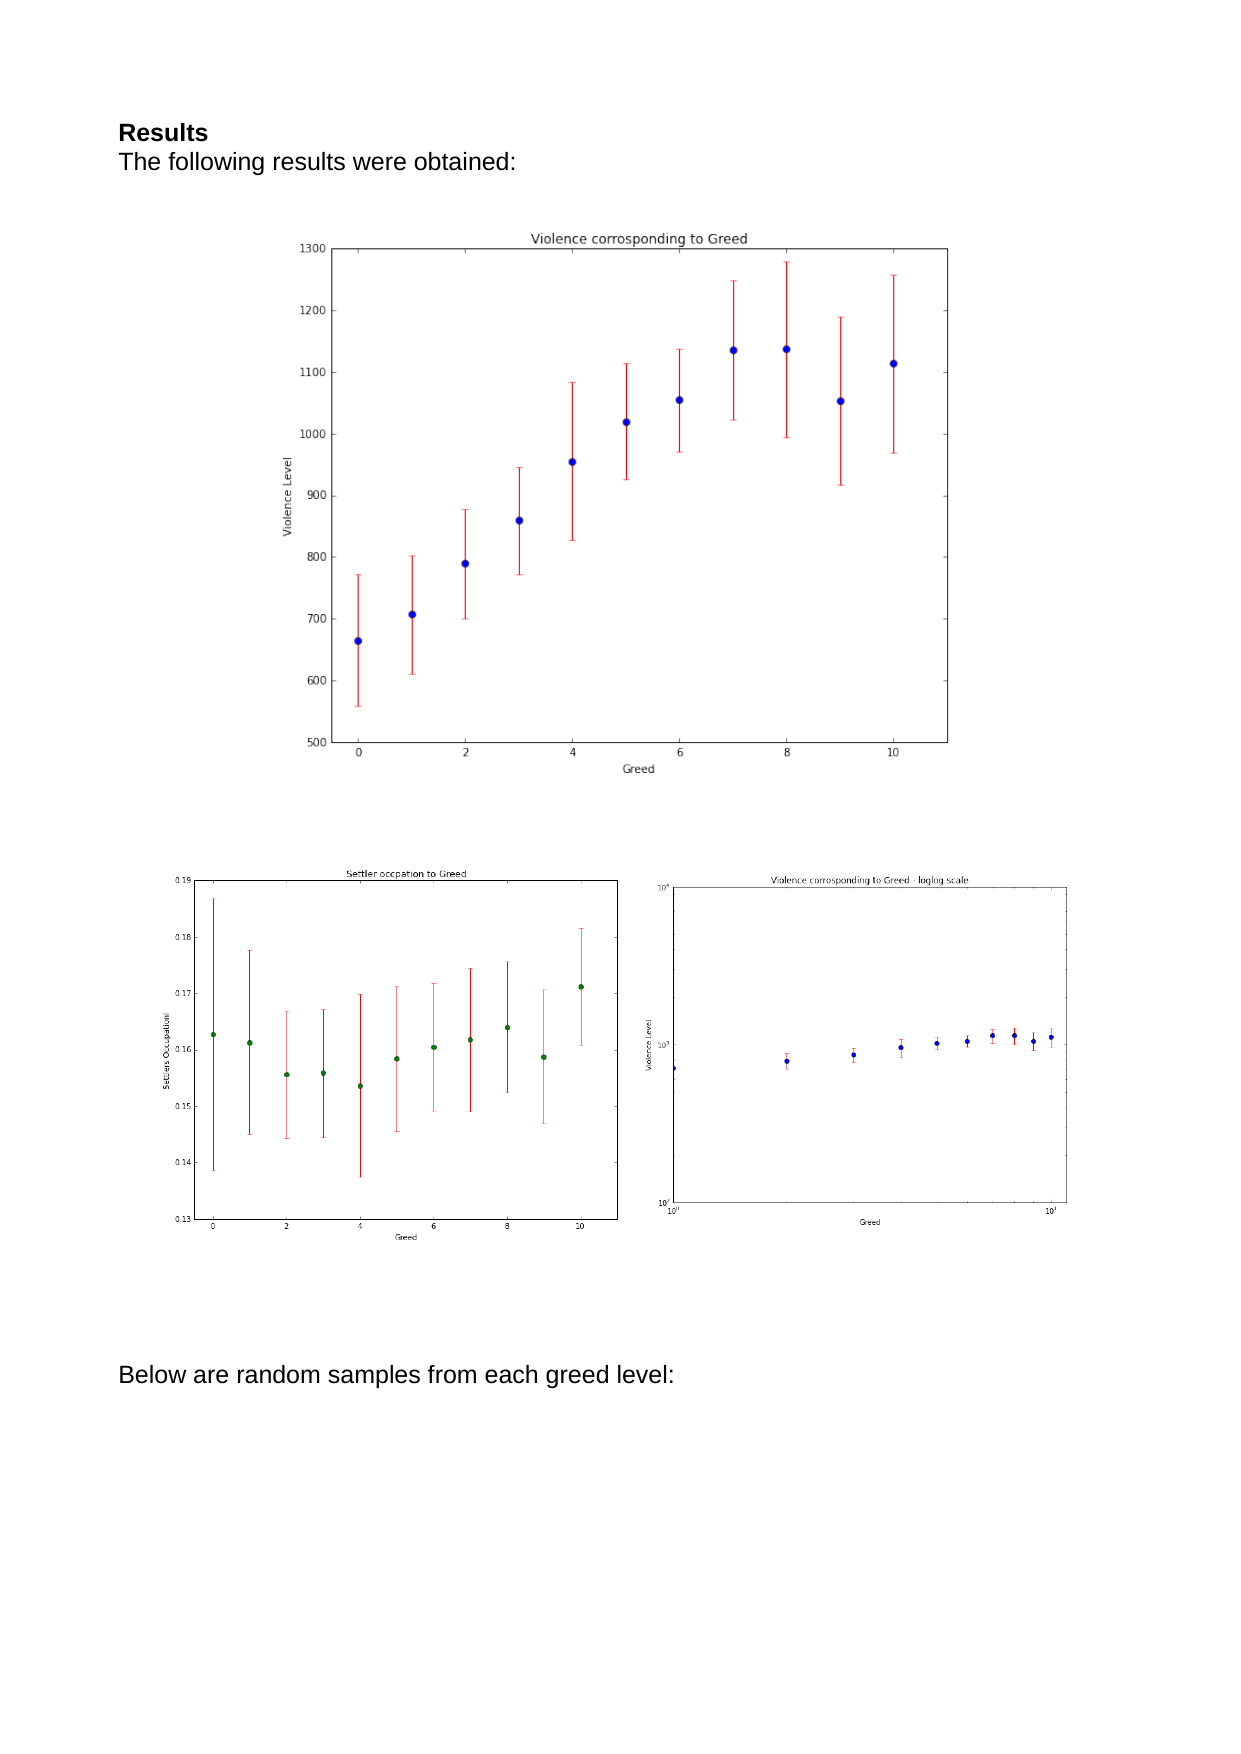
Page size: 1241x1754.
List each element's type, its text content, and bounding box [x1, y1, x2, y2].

picture [641, 871, 1071, 1231]
picture [276, 226, 955, 782]
text Below are random samples from each greed level: [118, 1360, 1122, 1389]
text Results [118, 118, 1122, 147]
picture [158, 864, 622, 1246]
text The following results were obtained: [118, 147, 1122, 176]
